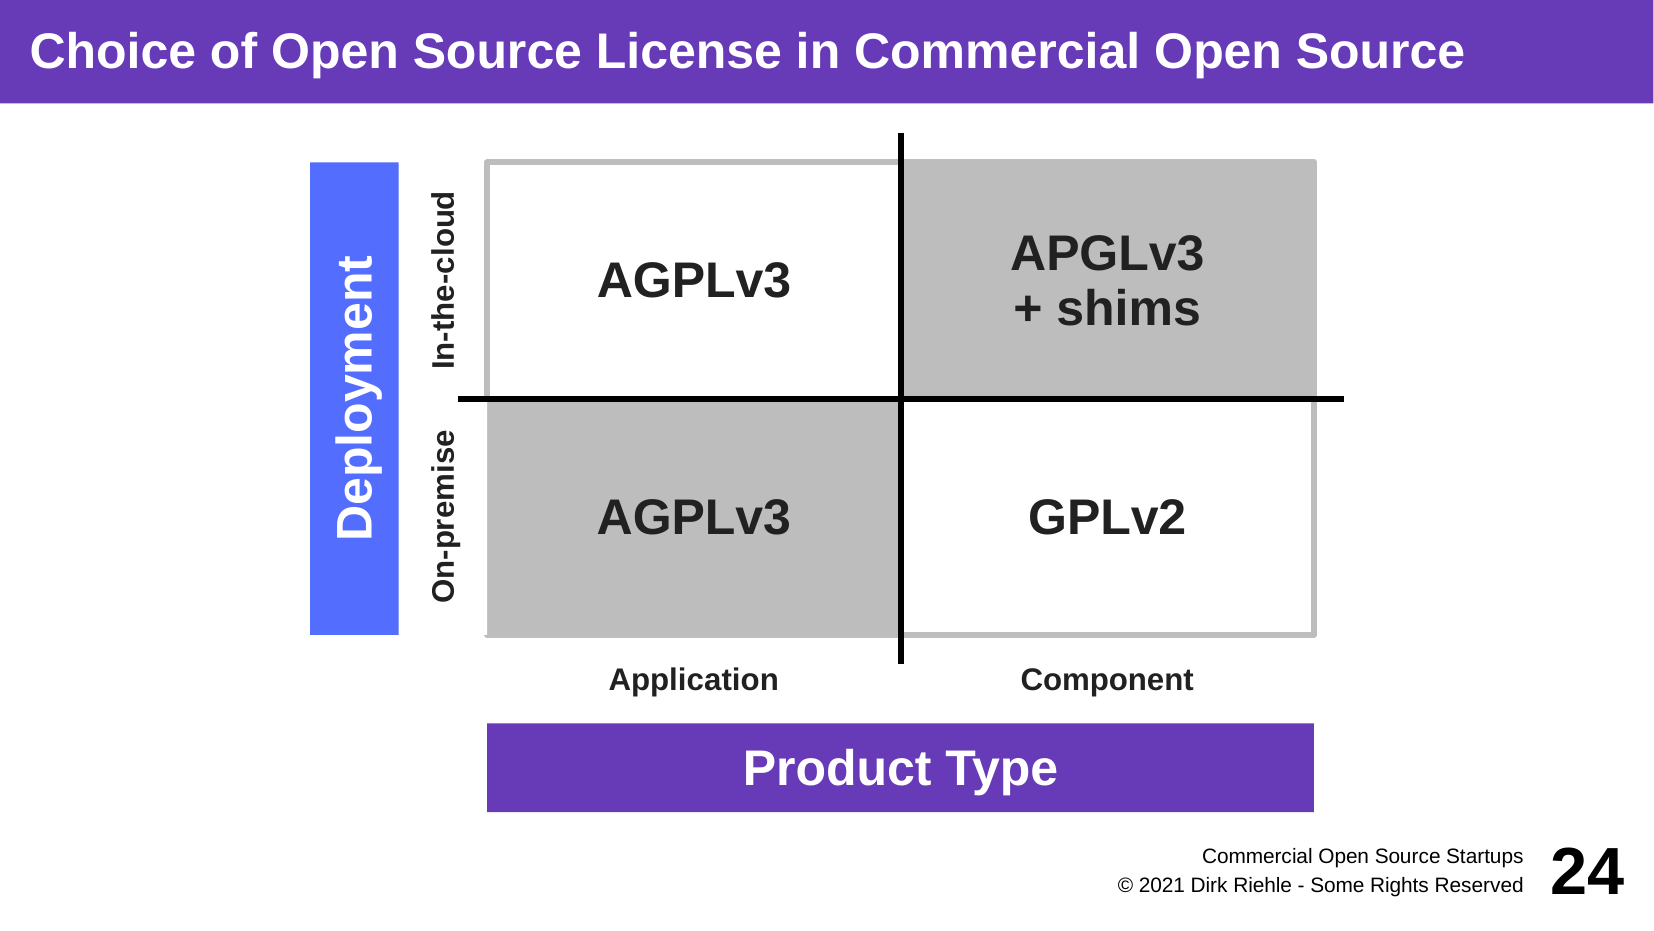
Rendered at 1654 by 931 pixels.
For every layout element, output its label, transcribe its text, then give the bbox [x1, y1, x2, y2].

text_box APGLv3 + shims [904, 162, 1314, 396]
text_box AGPLv3 [488, 162, 898, 396]
text_box AGPLv3 [488, 402, 898, 634]
text_box Component [900, 634, 1314, 723]
text_box Deployment [310, 162, 399, 635]
title Choice of Open Source License in Commercial Open Source [0, 0, 1654, 104]
text_box In-the-cloud [399, 162, 488, 399]
text_box Product Type [487, 723, 1314, 813]
text_box GPLv2 [904, 402, 1314, 634]
text_box On-premise [399, 399, 488, 635]
text_box Application [487, 634, 900, 723]
